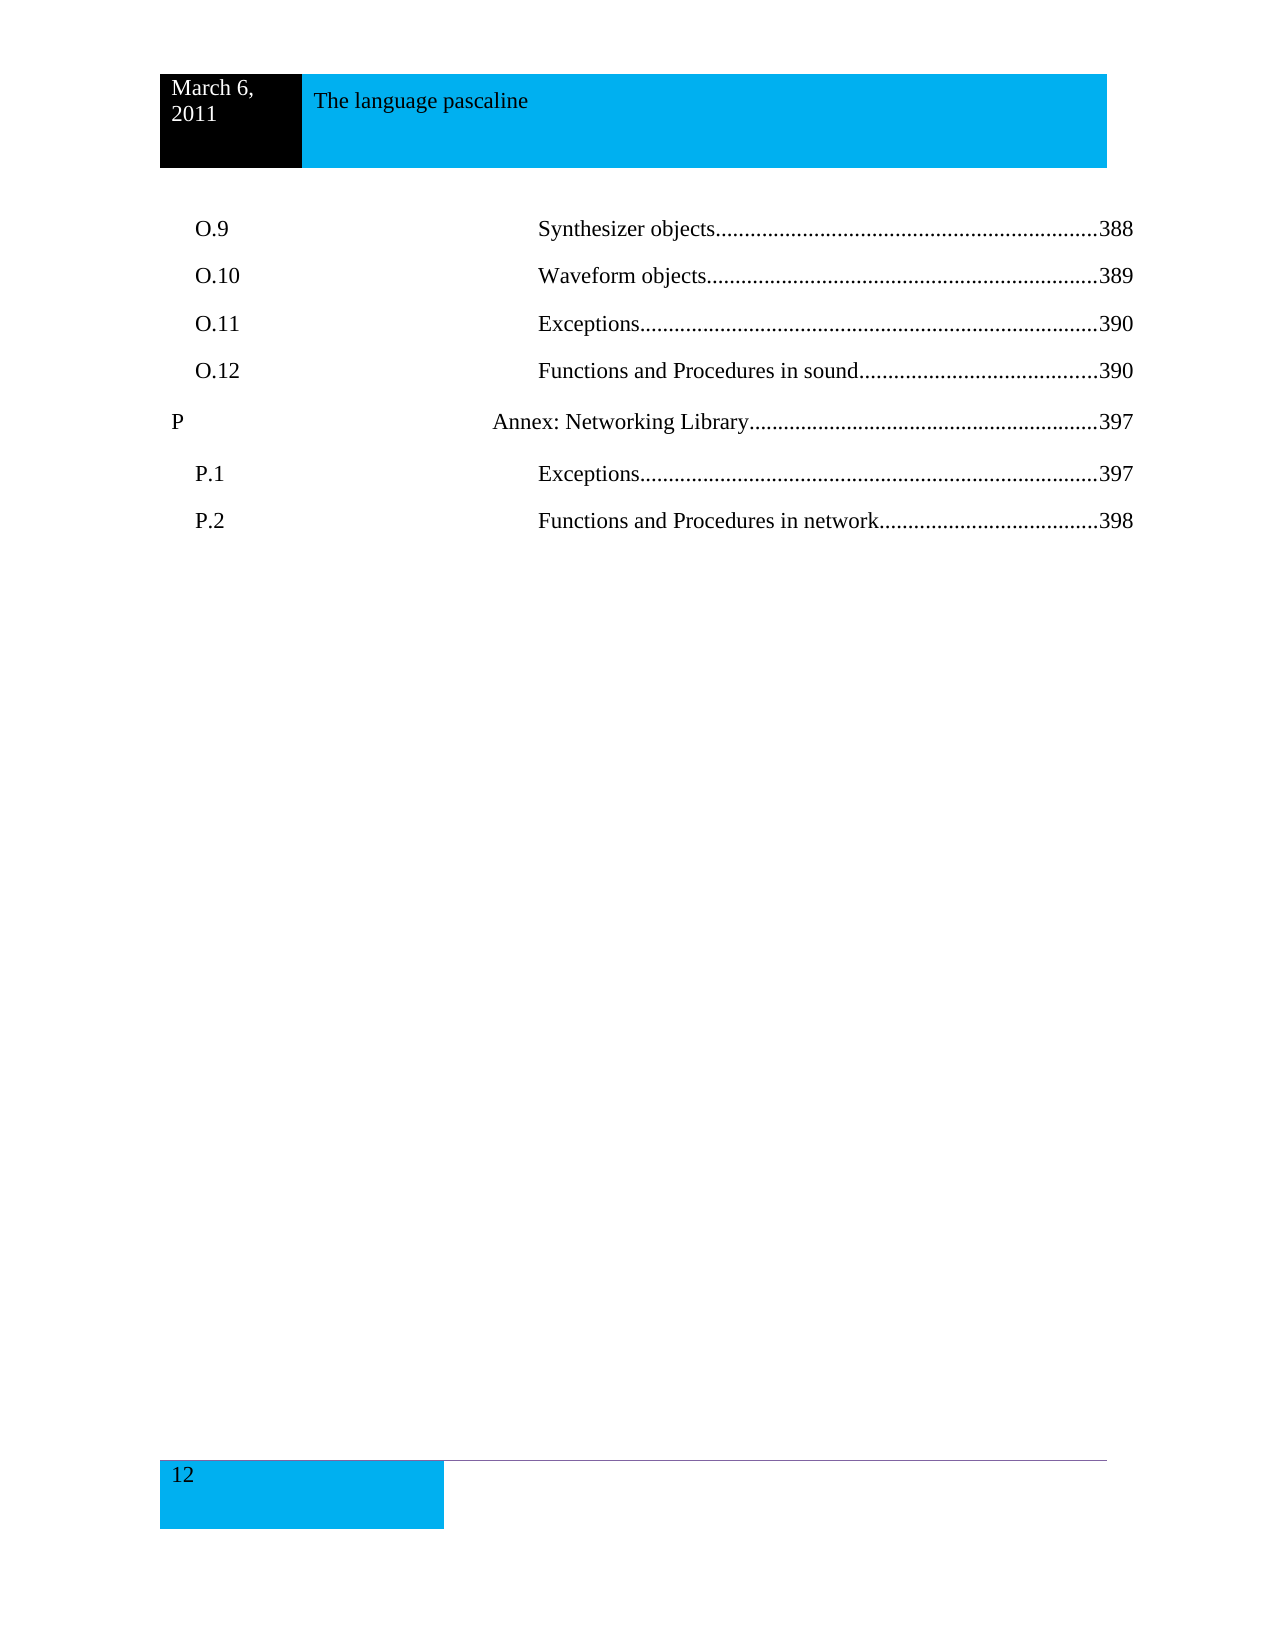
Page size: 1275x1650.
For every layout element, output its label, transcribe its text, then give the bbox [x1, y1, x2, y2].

text O.11 Exceptions 390 [195, 310, 1118, 336]
text O.10 Waveform objects 389 [195, 263, 1118, 289]
text O.12 Functions and Procedures in sound 390 [195, 357, 1118, 383]
text P Annex: Networking Library 397 [171, 408, 1118, 435]
text P.1 Exceptions 397 [195, 460, 1118, 486]
text O.9 Synthesizer objects 388 [195, 215, 1118, 242]
text P.2 Functions and Procedures in network 398 [195, 507, 1118, 533]
